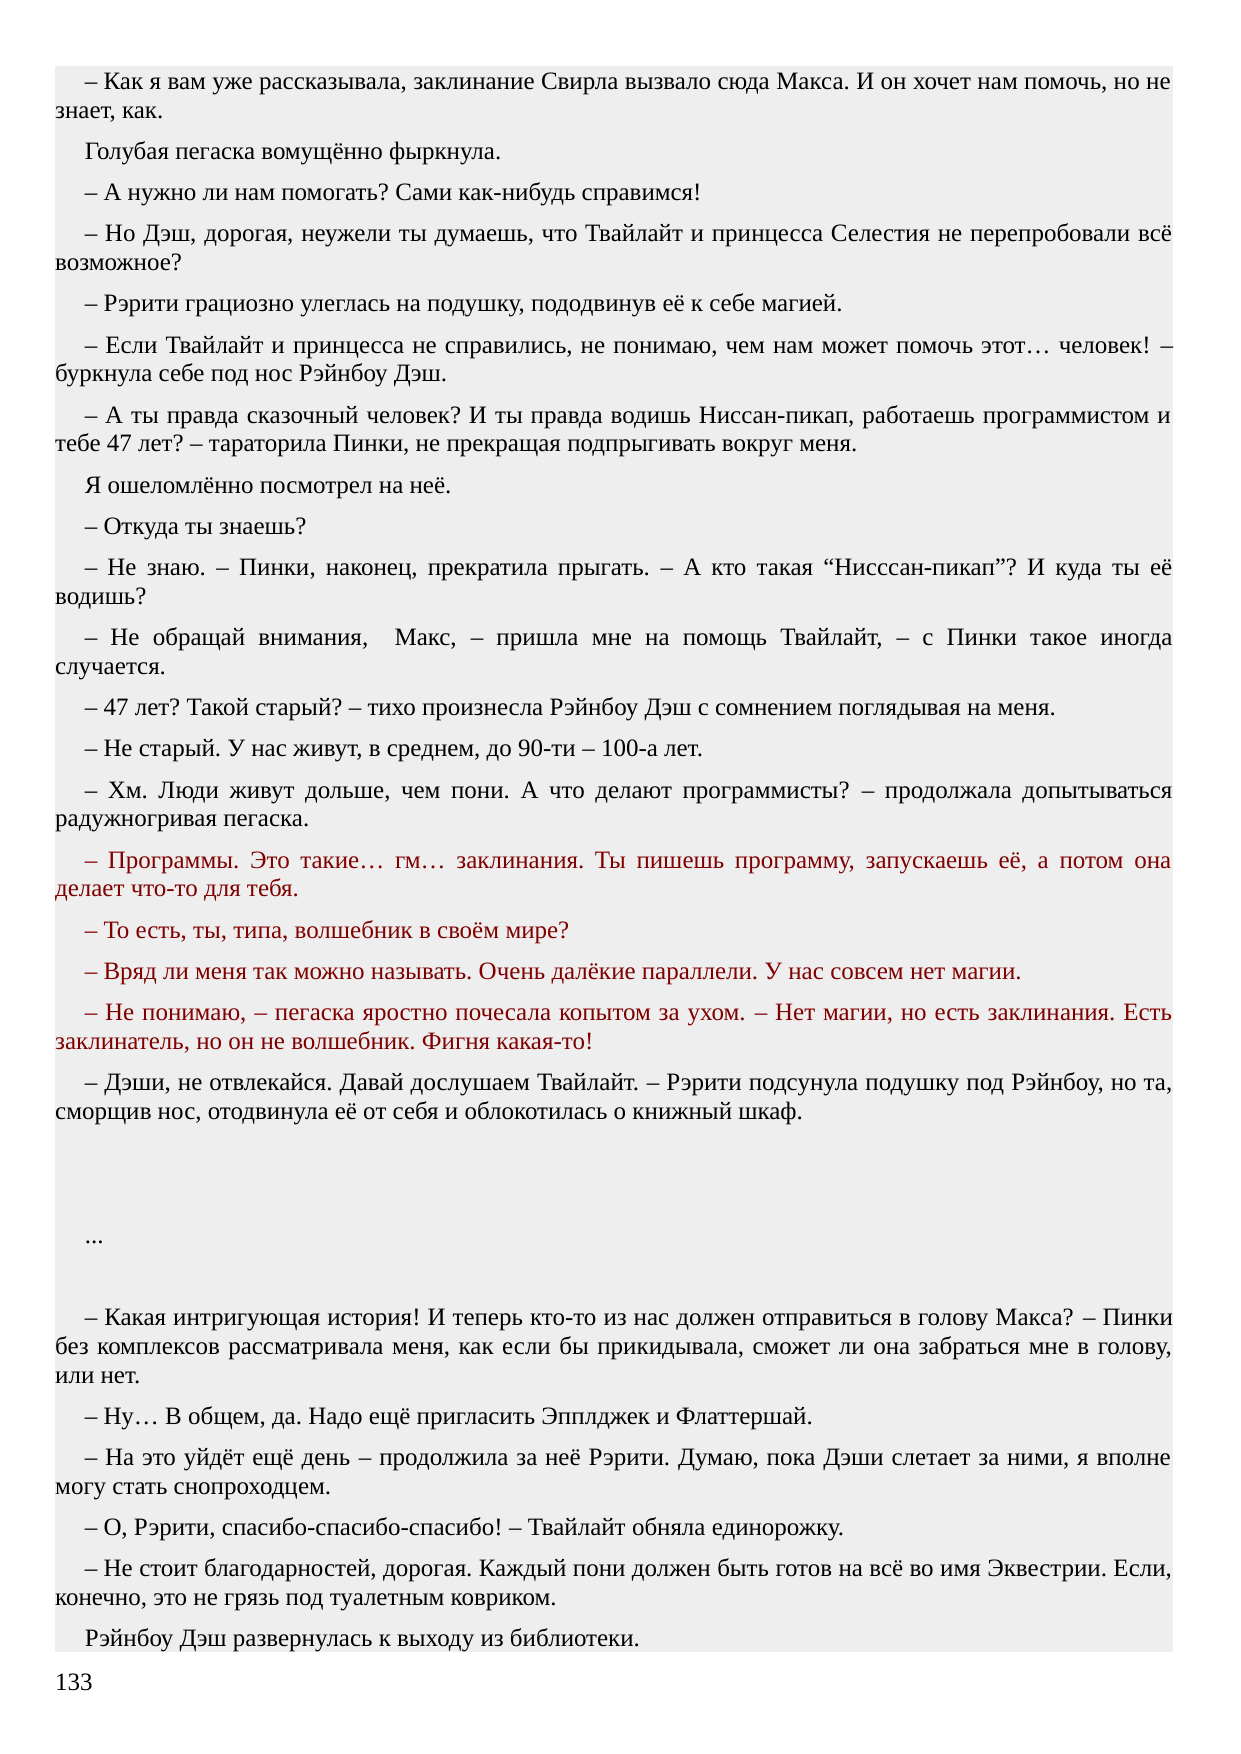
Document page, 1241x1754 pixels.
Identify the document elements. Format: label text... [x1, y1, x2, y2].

text Рэйнбоу Дэш развернулась к выходу из библиотеки. [55, 1623, 1173, 1652]
text – Как я вам уже рассказывала, заклинание Свирла вызвало сюда Макса. И он хочет нам помочь, но не знает, как. [55, 66, 1173, 123]
text Я ошеломлённо посмотрел на неё. [55, 470, 1173, 498]
text – Не обращай внимания, Макс, – пришла мне на помощь Твайлайт, – с Пинки такое иногда случается. [55, 622, 1173, 680]
text – Не стоит благодарностей, дорогая. Каждый пони должен быть готов на всё во имя Эквестрии. Если, конечно, это не грязь под туалетным ковриком. [55, 1553, 1173, 1611]
text – 47 лет? Такой старый? – тихо произнесла Рэйнбоу Дэш с сомнением поглядывая на меня. [55, 692, 1173, 721]
text – А нужно ли нам помогать? Сами как-нибудь справимся! [55, 177, 1173, 206]
text – О, Рэрити, спасибо-спасибо-спасибо! – Твайлайт обняла единорожку. [55, 1512, 1173, 1541]
text – То есть, ты, типа, волшебник в своём мире? [55, 915, 1173, 943]
text – Дэши, не отвлекайся. Давай дослушаем Твайлайт. – Рэрити подсунула подушку под Рэйнбоу, но та, сморщив нос, отодвинула её от себя и облокотилась о книжный шкаф. [55, 1067, 1173, 1125]
text – Но Дэш, дорогая, неужели ты думаешь, что Твайлайт и принцесса Селестия не перепробовали всё возможное? [55, 218, 1173, 276]
text – На это уйдёт ещё день – продолжила за неё Рэрити. Думаю, пока Дэши слетает за ними, я вполне могу стать снопроходцем. [55, 1442, 1173, 1500]
text – Программы. Это такие… гм… заклинания. Ты пишешь программу, запускаешь её, а потом она делает что-то для тебя. [55, 845, 1173, 902]
text – Вряд ли меня так можно называть. Очень далёкие параллели. У нас совсем нет магии. [55, 956, 1173, 985]
text – Не старый. У нас живут, в среднем, до 90-ти – 100-а лет. [55, 733, 1173, 762]
text – Какая интригующая история! И теперь кто-то из нас должен отправиться в голову Макса? – Пинки без комплексов рассматривала меня, как если бы прикидывала, сможет ли она забраться мне в голову, или нет. [55, 1302, 1173, 1388]
text – Не знаю. – Пинки, наконец, прекратила прыгать. – А кто такая “Нисссан-пикап”? И куда ты её водишь? [55, 552, 1173, 610]
text ... [55, 1220, 1173, 1248]
text – Откуда ты знаешь? [55, 511, 1173, 540]
text – Рэрити грациозно улеглась на подушку, пододвинув её к себе магией. [55, 288, 1173, 317]
text – Хм. Люди живут дольше, чем пони. А что делают программисты? – продолжала допытываться радужногривая пегаска. [55, 775, 1173, 832]
text Голубая пегаска вомущённо фыркнула. [55, 136, 1173, 165]
text – Не понимаю, – пегаска яростно почесала копытом за ухом. – Нет магии, но есть заклинания. Есть заклинатель, но он не волшебник. Фигня какая-то! [55, 997, 1173, 1055]
text – А ты правда сказочный человек? И ты правда водишь Ниссан-пикап, работаешь программистом и тебе 47 лет? – тараторила Пинки, не прекращая подпрыгивать вокруг меня. [55, 400, 1173, 457]
text – Ну… В общем, да. Надо ещё пригласить Эпплджек и Флаттершай. [55, 1401, 1173, 1430]
text – Если Твайлайт и принцесса не справились, не понимаю, чем нам может помочь этот… человек! – буркнула себе под нос Рэйнбоу Дэш. [55, 330, 1173, 387]
